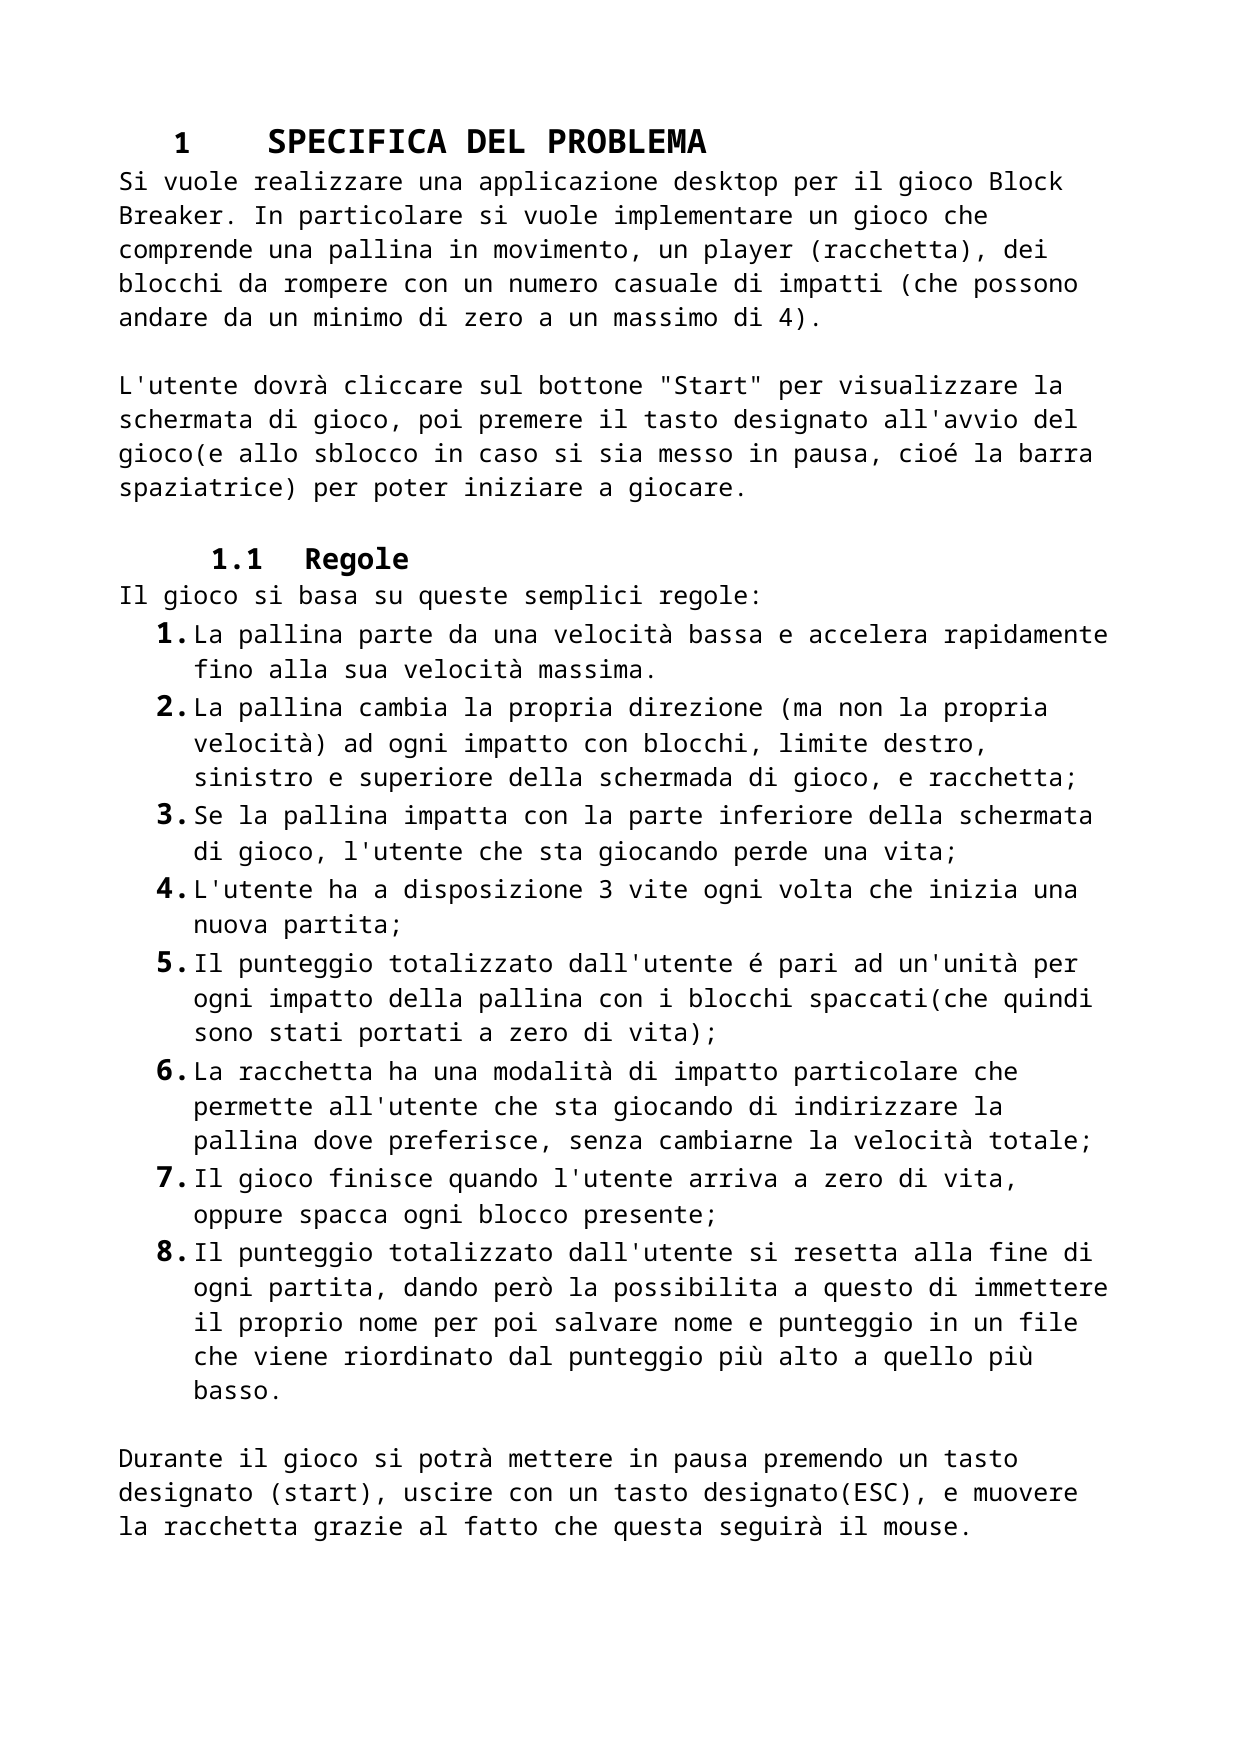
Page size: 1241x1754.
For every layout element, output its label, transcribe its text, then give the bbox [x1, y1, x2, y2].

list La racchetta ha una modalità di impatto particolare che permette all'utente che sta giocando di indirizzare la pallina dove preferisce, senza cambiarne la velocità totale; [156, 1049, 1122, 1157]
list L'utente ha a disposizione 3 vite ogni volta che inizia una nuova partita; [156, 867, 1122, 941]
text Si vuole realizzare una applicazione desktop per il gioco Block Breaker. In particolare si vuole implementare un gioco che comprende una pallina in movimento, un player (racchetta), dei blocchi da rompere con un numero casuale di impatti (che possono andare da un minimo di zero a un massimo di 4). L'utente dovrà cliccare sul bottone "Start" per visualizzare la schermata di gioco, poi premere il tasto designato all'avvio del gioco(e allo sblocco in caso si sia messo in pausa, cioé la barra spaziatrice) per poter iniziare a giocare. [118, 163, 1122, 504]
list Il punteggio totalizzato dall'utente si resetta alla fine di ogni partita, dando però la possibilita a questo di immettere il proprio nome per poi salvare nome e punteggio in un file che viene riordinato dal punteggio più alto a quello più basso. [156, 1230, 1122, 1406]
list Regole [193, 538, 1122, 578]
text Il gioco si basa su queste semplici regole: [118, 578, 1122, 612]
list Il gioco finisce quando l'utente arriva a zero di vita, oppure spacca ogni blocco presente; [156, 1157, 1122, 1230]
list Il punteggio totalizzato dall'utente é pari ad un'unità per ogni impatto della pallina con i blocchi spaccati(che quindi sono stati portati a zero di vita); [156, 941, 1122, 1049]
list La pallina cambia la propria direzione (ma non la propria velocità) ad ogni impatto con blocchi, limite destro, sinistro e superiore della schermada di gioco, e racchetta; [156, 686, 1122, 793]
text Durante il gioco si potrà mettere in pausa premendo un tasto designato (start), uscire con un tasto designato(ESC), e muovere la racchetta grazie al fatto che questa seguirà il mouse. [118, 1440, 1122, 1543]
list Se la pallina impatta con la parte inferiore della schermata di gioco, l'utente che sta giocando perde una vita; [156, 793, 1122, 867]
list La pallina parte da una velocità bassa e accelera rapidamente fino alla sua velocità massima. [156, 612, 1122, 686]
list SPECIFICA DEL PROBLEMA [156, 118, 1122, 163]
